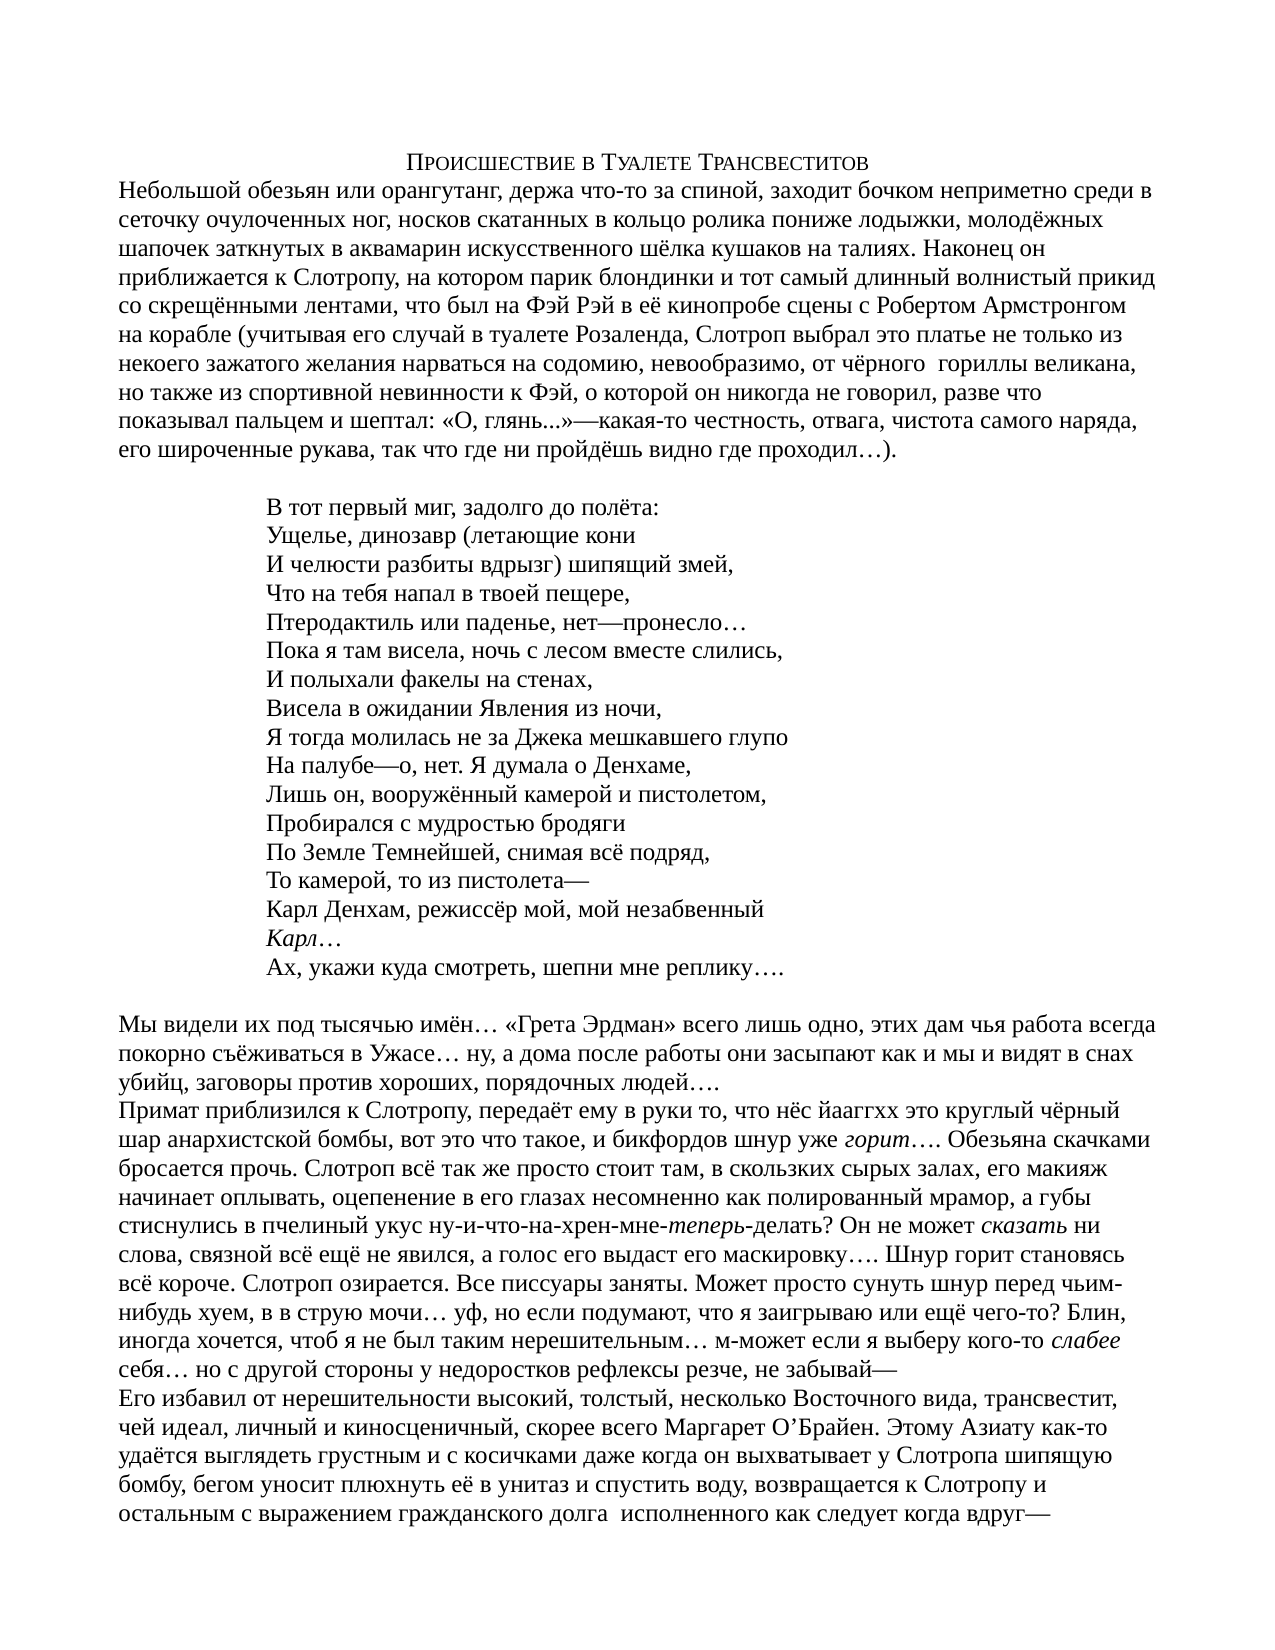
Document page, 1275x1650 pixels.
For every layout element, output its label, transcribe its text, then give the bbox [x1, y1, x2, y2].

text Лишь он, вооружённый камерой и пистолетом, [266, 779, 1157, 808]
text В тот первый миг, задолго до полёта: [266, 492, 1157, 521]
text Небольшой обезьян или орангутанг, держа что-то за спиной, заходит бочком неприметно среди в сеточку очулоченных ног, носков скатанных в кольцо ролика пониже лодыжки, молодёжных шапочек заткнутых в аквамарин искусственного шёлка кушаков на талиях. Наконец он приближается к Слотропу, на котором парик блондинки и тот самый длинный волнистый прикид со скрещёнными лентами, что был на Фэй Рэй в её кинопробе сцены с Робертом Армстронгом на корабле (учитывая его случай в туалете Розаленда, Слотроп выбрал это платье не только из некоего зажатого желания нарваться на содомию, невообразимо, от чёрного гориллы великана, но также из спортивной невинности к Фэй, о которой он никогда не говорил, разве что показывал пальцем и шептал: «О, глянь...»—какая-то честность, отвага, чистота самого наряда, его широченные рукава, так что где ни пройдёшь видно где проходил…). [118, 176, 1157, 463]
text Я тогда молилась не за Джека мешкавшего глупо [266, 722, 1157, 751]
text По Земле Темнейшей, снимая всё подряд, [266, 837, 1157, 866]
text Пробирался с мудростью бродяги [266, 808, 1157, 837]
text Мы видели их под тысячью имён… «Грета Эрдман» всего лишь одно, этих дам чья работа всегда покорно съёживаться в Ужасе… ну, а дома после работы они засыпают как и мы и видят в снах убийц, заговоры против хороших, порядочных людей…. [118, 1009, 1157, 1096]
text Карл Денхам, режиссёр мой, мой незабвенный [266, 894, 1157, 923]
text И полыхали факелы на стенах, [266, 664, 1157, 693]
text Карл… [266, 923, 1157, 952]
text Пока я там висела, ночь с лесом вместе слились, [266, 636, 1157, 664]
text На палубе—о, нет. Я думала о Денхаме, [266, 751, 1157, 779]
text Птеродактиль или паденье, нет—пронесло… [266, 607, 1157, 636]
text Что на тебя напал в твоей пещере, [266, 578, 1157, 607]
text Ущелье, динозавр (летающие кони [266, 521, 1157, 549]
text И челюсти разбиты вдрызг) шипящий змей, [266, 549, 1157, 578]
text То камерой, то из пистолета— [266, 866, 1157, 894]
text Происшествие в Туалете Трансвеститов [118, 147, 1157, 176]
text Примат приблизился к Слотропу, передаёт ему в руки то, что нёс йааггхх это круглый чёрный шар анархистской бомбы, вот это что такое, и бикфордов шнур уже горит…. Обезьяна скачками бросается прочь. Слотроп всё так же просто стоит там, в скользких сырых залах, его макияж начинает оплывать, оцепенение в его глазах несомненно как полированный мрамор, а губы стиснулись в пчелиный укус ну-и-что-на-хрен-мне-теперь-делать? Он не может сказать ни слова, связной всё ещё не явился, а голос его выдаст его маскировку…. Шнур горит становясь всё короче. Слотроп озирается. Все писсуары заняты. Может просто сунуть шнур перед чьим-нибудь хуем, в в струю мочи… уф, но если подумают, что я заигрываю или ещё чего-то? Блин, иногда хочется, чтоб я не был таким нерешительным… м-может если я выберу кого-то слабее себя… но с другой стороны у недоростков рефлексы резче, не забывай— [118, 1096, 1157, 1383]
text Висела в ожидании Явления из ночи, [266, 693, 1157, 722]
text Его избавил от нерешительности высокий, толстый, несколько Восточного вида, трансвестит, чей идеал, личный и киносценичный, скорее всего Маргарет О’Брайен. Этому Азиату как-то удаётся выглядеть грустным и с косичками даже когда он выхватывает у Слотропа шипящую бомбу, бегом уносит плюхнуть её в унитаз и спустить воду, возвращается к Слотропу и остальным с выражением гражданского долга исполненного как следует когда вдруг— [118, 1383, 1157, 1527]
text Ах, укажи куда смотреть, шепни мне реплику…. [266, 952, 1157, 981]
